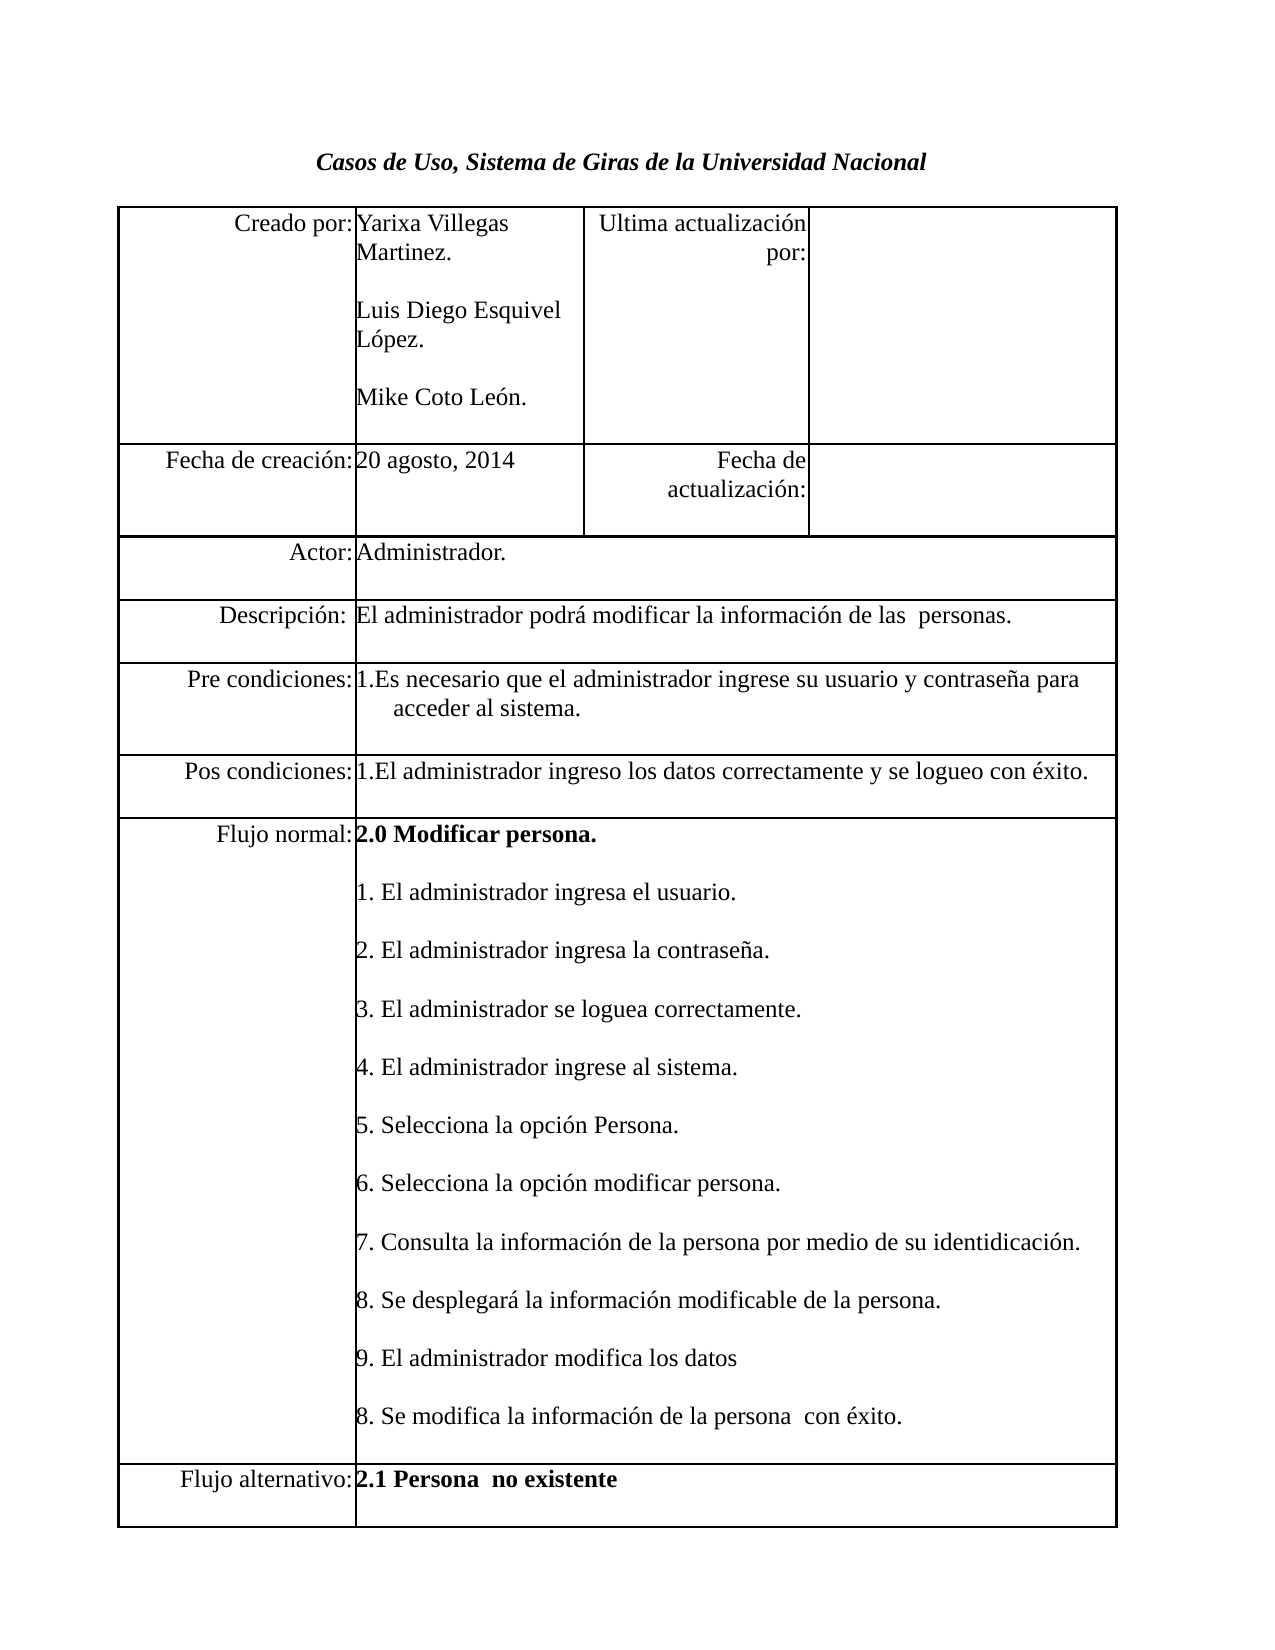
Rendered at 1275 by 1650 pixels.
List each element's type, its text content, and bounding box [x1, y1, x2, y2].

table_cell Pos condiciones: [120, 756, 355, 817]
table_cell Descripción: [120, 601, 355, 662]
table_cell 2.1 Persona no existente [357, 1465, 1115, 1526]
table_cell Flujo normal: [120, 819, 355, 1462]
table_cell El administrador podrá modificar la información de las personas. [357, 601, 1115, 662]
table_cell 1.Es necesario que el administrador ingrese su usuario y contraseña para acceder al sistema. [357, 664, 1115, 754]
table_cell 1.El administrador ingreso los datos correctamente y se logueo con éxito. [357, 756, 1115, 817]
table_cell Fecha de creación: [120, 445, 355, 535]
table_cell Pre condiciones: [120, 664, 355, 754]
table_cell Administrador. [357, 538, 1115, 598]
table_cell Creado por: [120, 208, 355, 443]
table_cell Flujo alternativo: [120, 1465, 355, 1526]
table_cell 20 agosto, 2014 [357, 445, 583, 535]
table_cell [810, 208, 1115, 443]
table_cell Fecha de actualización: [585, 445, 808, 535]
table_cell Yarixa Villegas Martinez. Luis Diego Esquivel López. Mike Coto León. [357, 208, 583, 443]
table_cell Ultima actualización por: [585, 208, 808, 443]
table_cell 2.0 Modificar persona. 1. El administrador ingresa el usuario. 2. El administrador ingresa la contraseña. 3. El administrador se loguea correctamente. 4. El administrador ingrese al sistema. 5. Selecciona la opción Persona. 6. Selecciona la opción modificar persona. 7. Consulta la información de la persona por medio de su identidicación. 8. Se desplegará la información modificable de la persona. 9. El administrador modifica los datos 8. Se modifica la información de la persona con éxito. [357, 819, 1115, 1462]
table_cell [810, 445, 1115, 535]
table_cell Actor: [120, 538, 355, 598]
